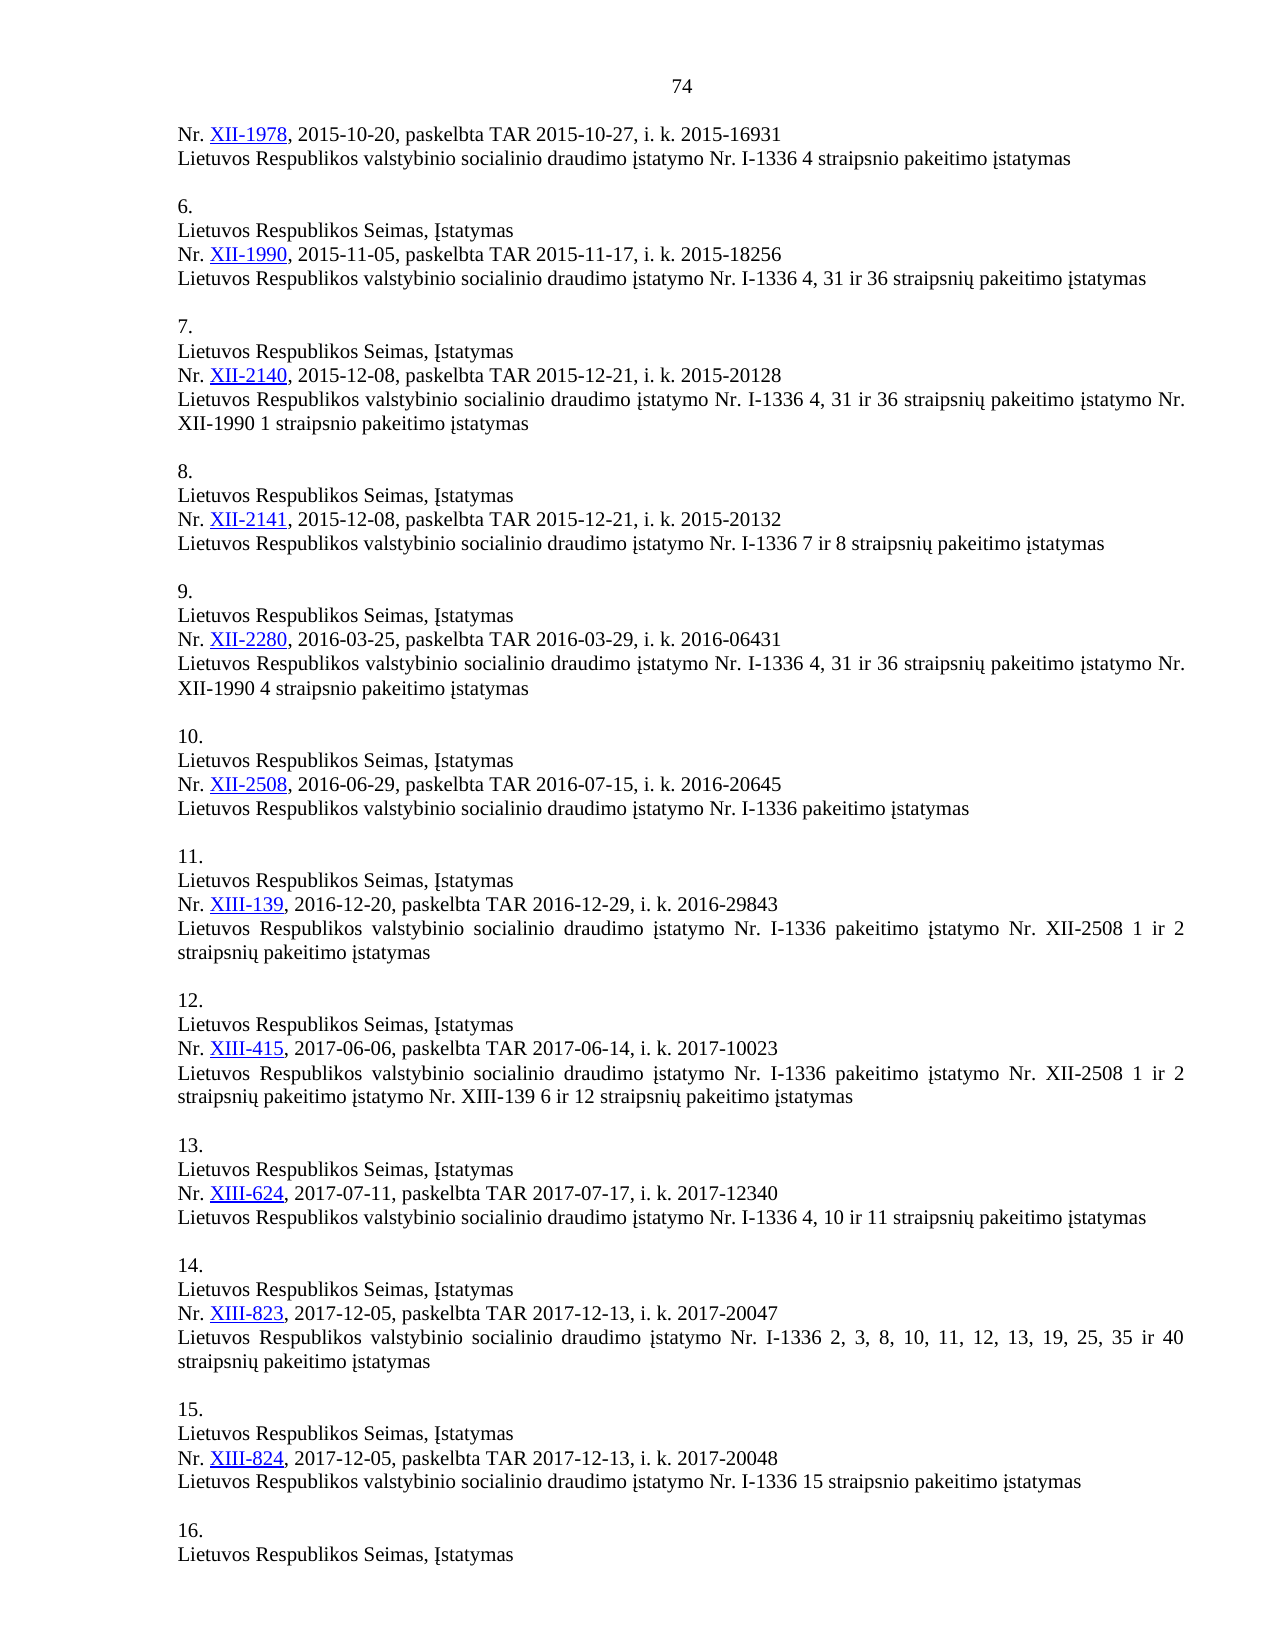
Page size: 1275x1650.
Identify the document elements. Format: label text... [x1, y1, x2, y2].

text Lietuvos Respublikos valstybinio socialinio draudimo įstatymo Nr. I-1336 pakeitimo įstatymas [177, 796, 1186, 820]
text 15. [177, 1397, 1186, 1421]
text Lietuvos Respublikos Seimas, Įstatymas [177, 868, 1186, 892]
text Lietuvos Respublikos Seimas, Įstatymas [177, 483, 1186, 507]
text 8. [177, 459, 1186, 483]
text Lietuvos Respublikos Seimas, Įstatymas [177, 1542, 1186, 1566]
text Lietuvos Respublikos valstybinio socialinio draudimo įstatymo Nr. I-1336 4, 31 ir 36 straipsnių pakeitimo įstatymo Nr. XII-1990 1 straipsnio pakeitimo įstatymas [177, 387, 1186, 435]
text 14. [177, 1253, 1186, 1277]
text Lietuvos Respublikos valstybinio socialinio draudimo įstatymo Nr. I-1336 4 straipsnio pakeitimo įstatymas [177, 146, 1186, 170]
text Lietuvos Respublikos Seimas, Įstatymas [177, 603, 1186, 627]
text Lietuvos Respublikos valstybinio socialinio draudimo įstatymo Nr. I-1336 4, 31 ir 36 straipsnių pakeitimo įstatymas [177, 266, 1186, 290]
text 9. [177, 579, 1186, 603]
text Lietuvos Respublikos valstybinio socialinio draudimo įstatymo Nr. I-1336 4, 10 ir 11 straipsnių pakeitimo įstatymas [177, 1205, 1186, 1229]
text Lietuvos Respublikos valstybinio socialinio draudimo įstatymo Nr. I-1336 4, 31 ir 36 straipsnių pakeitimo įstatymo Nr. XII-1990 4 straipsnio pakeitimo įstatymas [177, 651, 1186, 699]
text 11. [177, 844, 1186, 868]
text Lietuvos Respublikos valstybinio socialinio draudimo įstatymo Nr. I-1336 15 straipsnio pakeitimo įstatymas [177, 1469, 1186, 1493]
text Nr. XIII-624, 2017-07-11, paskelbta TAR 2017-07-17, i. k. 2017-12340 [177, 1181, 1186, 1205]
text Lietuvos Respublikos valstybinio socialinio draudimo įstatymo Nr. I-1336 2, 3, 8, 10, 11, 12, 13, 19, 25, 35 ir 40 straipsnių pakeitimo įstatymas [177, 1325, 1186, 1373]
text 16. [177, 1518, 1186, 1542]
text Lietuvos Respublikos Seimas, Įstatymas [177, 338, 1186, 363]
text 7. [177, 314, 1186, 338]
text Nr. XII-2140, 2015-12-08, paskelbta TAR 2015-12-21, i. k. 2015-20128 [177, 363, 1186, 387]
text 10. [177, 723, 1186, 748]
text Nr. XIII-415, 2017-06-06, paskelbta TAR 2017-06-14, i. k. 2017-10023 [177, 1036, 1186, 1060]
text Nr. XII-1978, 2015-10-20, paskelbta TAR 2015-10-27, i. k. 2015-16931 [177, 122, 1186, 146]
text Nr. XIII-139, 2016-12-20, paskelbta TAR 2016-12-29, i. k. 2016-29843 [177, 892, 1186, 916]
text 13. [177, 1133, 1186, 1157]
text Lietuvos Respublikos Seimas, Įstatymas [177, 1157, 1186, 1181]
text Lietuvos Respublikos valstybinio socialinio draudimo įstatymo Nr. I-1336 pakeitimo įstatymo Nr. XII-2508 1 ir 2 straipsnių pakeitimo įstatymas [177, 916, 1186, 964]
text Nr. XII-2508, 2016-06-29, paskelbta TAR 2016-07-15, i. k. 2016-20645 [177, 772, 1186, 796]
text Lietuvos Respublikos Seimas, Įstatymas [177, 1012, 1186, 1036]
text 6. [177, 194, 1186, 218]
text Nr. XIII-823, 2017-12-05, paskelbta TAR 2017-12-13, i. k. 2017-20047 [177, 1301, 1186, 1325]
text Nr. XII-2280, 2016-03-25, paskelbta TAR 2016-03-29, i. k. 2016-06431 [177, 627, 1186, 651]
text Lietuvos Respublikos Seimas, Įstatymas [177, 748, 1186, 772]
text Nr. XIII-824, 2017-12-05, paskelbta TAR 2017-12-13, i. k. 2017-20048 [177, 1445, 1186, 1469]
text Nr. XII-1990, 2015-11-05, paskelbta TAR 2015-11-17, i. k. 2015-18256 [177, 242, 1186, 266]
text Lietuvos Respublikos Seimas, Įstatymas [177, 1277, 1186, 1301]
text Nr. XII-2141, 2015-12-08, paskelbta TAR 2015-12-21, i. k. 2015-20132 [177, 507, 1186, 531]
text 12. [177, 988, 1186, 1012]
text Lietuvos Respublikos Seimas, Įstatymas [177, 218, 1186, 242]
text Lietuvos Respublikos Seimas, Įstatymas [177, 1421, 1186, 1445]
text Lietuvos Respublikos valstybinio socialinio draudimo įstatymo Nr. I-1336 7 ir 8 straipsnių pakeitimo įstatymas [177, 531, 1186, 555]
text Lietuvos Respublikos valstybinio socialinio draudimo įstatymo Nr. I-1336 pakeitimo įstatymo Nr. XII-2508 1 ir 2 straipsnių pakeitimo įstatymo Nr. XIII-139 6 ir 12 straipsnių pakeitimo įstatymas [177, 1060, 1186, 1108]
